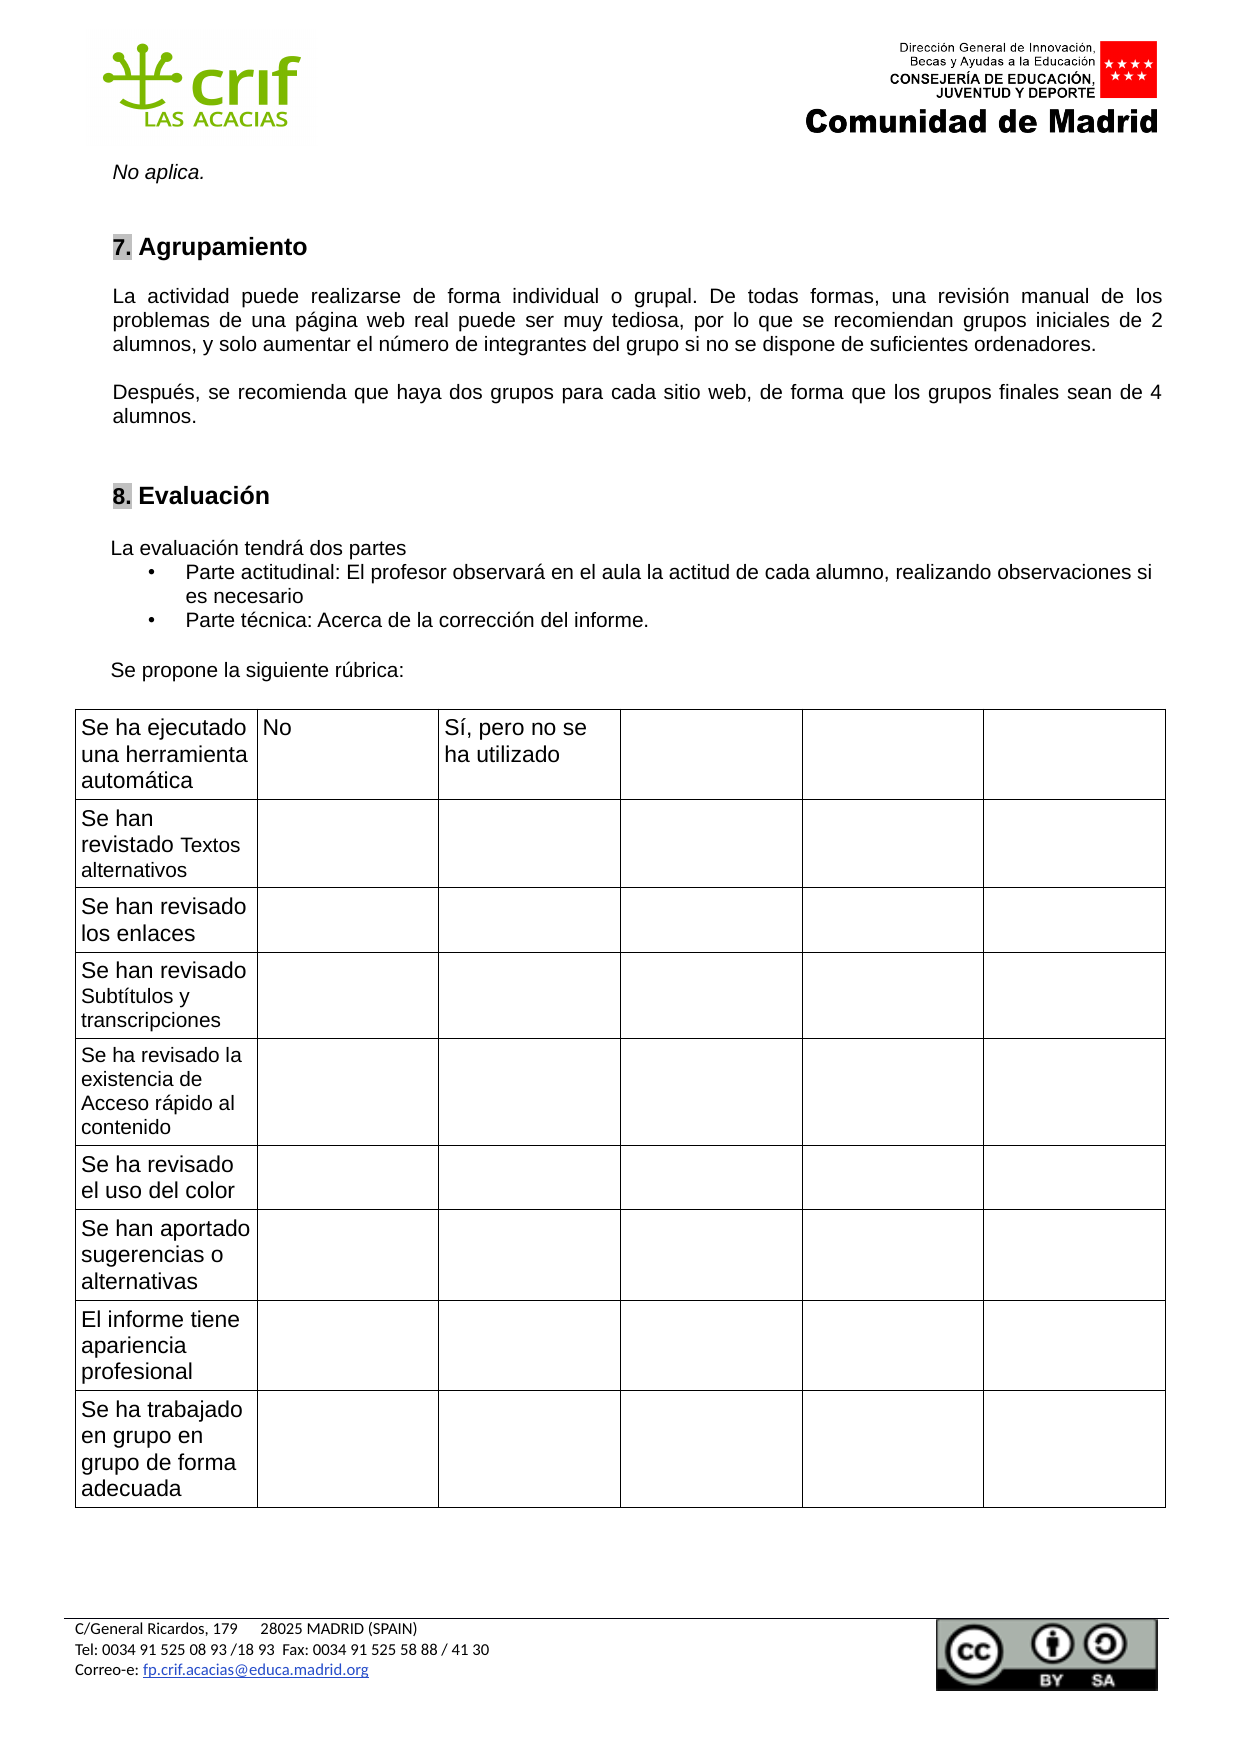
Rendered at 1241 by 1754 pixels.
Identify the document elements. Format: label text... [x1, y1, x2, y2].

table_cell [984, 953, 1165, 1037]
table_cell [621, 1039, 802, 1145]
table_cell [621, 1146, 802, 1209]
table_cell Se ha trabajado en grupo en grupo de forma adecuada [76, 1391, 257, 1507]
table_cell [621, 953, 802, 1037]
table_cell [803, 1146, 983, 1209]
table_cell Se ha revisado el uso del color [76, 1146, 257, 1209]
table_cell [803, 800, 983, 887]
table_cell El informe tiene apariencia profesional [76, 1301, 257, 1390]
table_header [621, 710, 802, 799]
table_cell [803, 1039, 983, 1145]
table_cell [984, 1146, 1165, 1209]
table_cell [258, 888, 438, 952]
table_header [984, 710, 1165, 799]
table_cell [439, 800, 620, 887]
table_cell [439, 953, 620, 1037]
table_header No [258, 710, 438, 799]
text Después, se recomienda que haya dos grupos para cada sitio web, de forma que los grupos finales sean de 4 alumnos. [112, 380, 1165, 428]
table_cell [803, 1210, 983, 1300]
table_cell Se ha revisado la existencia de Acceso rápido al contenido [76, 1039, 257, 1145]
table_cell [621, 1301, 802, 1390]
table_cell [258, 1391, 438, 1507]
table_cell [803, 1301, 983, 1390]
text No aplica. [112, 159, 1165, 183]
table_cell [984, 1391, 1165, 1507]
table_cell Se han revisado Subtítulos y transcripciones [76, 953, 257, 1037]
table_cell [258, 1146, 438, 1209]
table_cell [803, 888, 983, 952]
table_cell Se han revisado los enlaces [76, 888, 257, 952]
table_cell [439, 1039, 620, 1145]
text La evaluación tendrá dos partes [110, 536, 1165, 560]
table_cell [621, 888, 802, 952]
table_header Sí, pero no se ha utilizado [439, 710, 620, 799]
table_cell [258, 953, 438, 1037]
list Parte técnica: Acerca de la corrección del informe. [148, 608, 1165, 632]
table_cell [984, 1039, 1165, 1145]
table_header [803, 710, 983, 799]
table_cell [803, 953, 983, 1037]
table_cell [258, 1210, 438, 1300]
table_cell [439, 1146, 620, 1209]
table_cell [803, 1391, 983, 1507]
table_header Se ha ejecutado una herramienta automática [76, 710, 257, 799]
table_cell [984, 1210, 1165, 1300]
text La actividad puede realizarse de forma individual o grupal. De todas formas, una revisión manual de los problemas de una página web real puede ser muy tediosa, por lo que se recomiendan grupos iniciales de 2 alumnos, y solo aumentar el número de integrantes del grupo si no se dispone de suficientes ordenadores. [112, 284, 1165, 356]
table_cell [439, 1391, 620, 1507]
table_cell [258, 1301, 438, 1390]
table_cell [258, 1039, 438, 1145]
picture [86, 29, 318, 146]
table_cell [984, 800, 1165, 887]
table_cell [984, 888, 1165, 952]
table_cell [621, 1391, 802, 1507]
text 8. Evaluación [112, 481, 1165, 509]
picture [936, 1619, 1158, 1691]
table_cell [984, 1301, 1165, 1390]
picture [806, 41, 1157, 133]
table_cell [439, 1210, 620, 1300]
list Parte actitudinal: El profesor observará en el aula la actitud de cada alumno, realizando observaciones si es necesario [148, 560, 1165, 608]
table_cell [439, 888, 620, 952]
table_cell [258, 800, 438, 887]
text 7. Agrupamiento [112, 231, 1165, 260]
table_cell Se han aportado sugerencias o alternativas [76, 1210, 257, 1300]
table_cell [439, 1301, 620, 1390]
table_cell [621, 800, 802, 887]
text Se propone la siguiente rúbrica: [110, 658, 1165, 682]
table_cell [621, 1210, 802, 1300]
table_cell Se han revistado Textos alternativos [76, 800, 257, 887]
